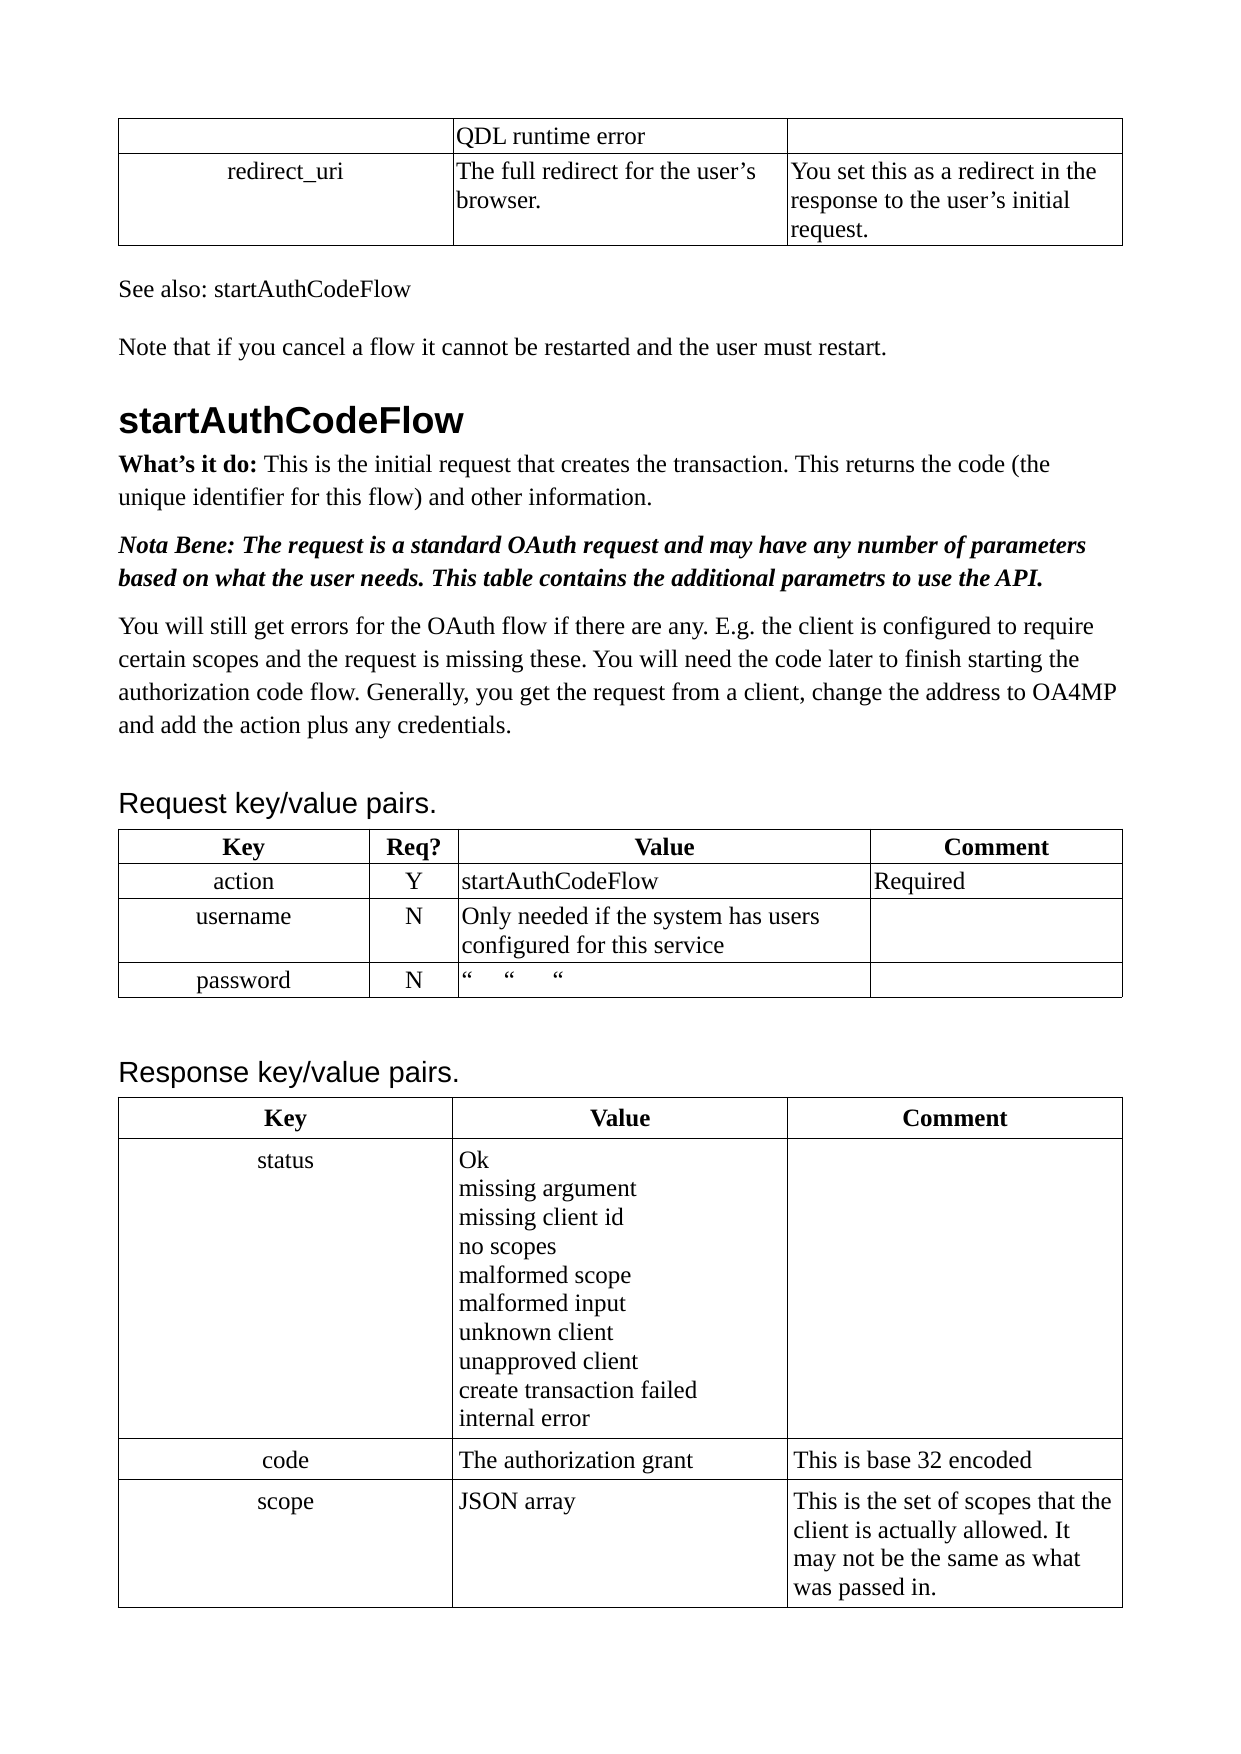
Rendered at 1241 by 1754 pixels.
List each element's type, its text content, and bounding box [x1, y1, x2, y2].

table_header Comment [788, 1098, 1122, 1138]
table_cell password [119, 963, 369, 997]
table_header Value [459, 830, 870, 863]
table_cell The full redirect for the user’s browser. [454, 154, 787, 245]
text See also: startAuthCodeFlow [118, 274, 1122, 303]
table_cell This is base 32 encoded [788, 1439, 1122, 1479]
table_cell This is the set of scopes that the client is actually allowed. It may not be the same as what was passed in. [788, 1480, 1122, 1607]
table_cell [871, 963, 1122, 997]
table_cell code [119, 1439, 452, 1479]
table_header Key [119, 1098, 452, 1138]
table_cell action [119, 864, 369, 898]
text Note that if you cancel a flow it cannot be restarted and the user must restart. [118, 332, 1122, 361]
table_cell redirect_uri [119, 154, 453, 245]
table_header Key [119, 830, 369, 863]
table_cell You set this as a redirect in the response to the user’s initial request. [788, 154, 1122, 245]
table_cell Y [370, 864, 458, 898]
subtitle Request key/value pairs. [118, 787, 1122, 820]
table_cell status [119, 1139, 452, 1438]
table_cell [788, 119, 1122, 153]
table_cell “ “ “ [459, 963, 870, 997]
table_cell username [119, 899, 369, 962]
table_cell N [370, 899, 458, 962]
subtitle Response key/value pairs. [118, 1055, 1122, 1088]
table_cell [871, 899, 1122, 962]
table_cell Only needed if the system has users configured for this service [459, 899, 870, 962]
table_header Req? [370, 830, 458, 863]
table_header Comment [871, 830, 1122, 863]
text You will still get errors for the OAuth flow if there are any. E.g. the client is configured to require certain scopes and the request is missing these. You will need the code later to finish starting the authorization code flow. Generally, you get the request from a client, change the address to OA4MP and add the action plus any credentials. [118, 611, 1122, 738]
table_header Value [453, 1098, 787, 1138]
table_cell startAuthCodeFlow [459, 864, 870, 898]
table_cell JSON array [453, 1480, 787, 1607]
text What’s it do: This is the initial request that creates the transaction. This returns the code (the unique identifier for this flow) and other information. [118, 449, 1122, 511]
table_cell The authorization grant [453, 1439, 787, 1479]
table_cell scope [119, 1480, 452, 1607]
table_cell N [370, 963, 458, 997]
text Nota Bene: The request is a standard OAuth request and may have any number of parameters based on what the user needs. This table contains the additional parametrs to use the API. [118, 530, 1122, 592]
table_cell QDL runtime error [454, 119, 787, 153]
table_cell Ok missing argument missing client id no scopes malformed scope malformed input unknown client unapproved client create transaction failed internal error [453, 1139, 787, 1438]
table_cell [788, 1139, 1122, 1438]
table_cell [119, 119, 453, 153]
table_cell Required [871, 864, 1122, 898]
subtitle startAuthCodeFlow [118, 398, 1122, 441]
